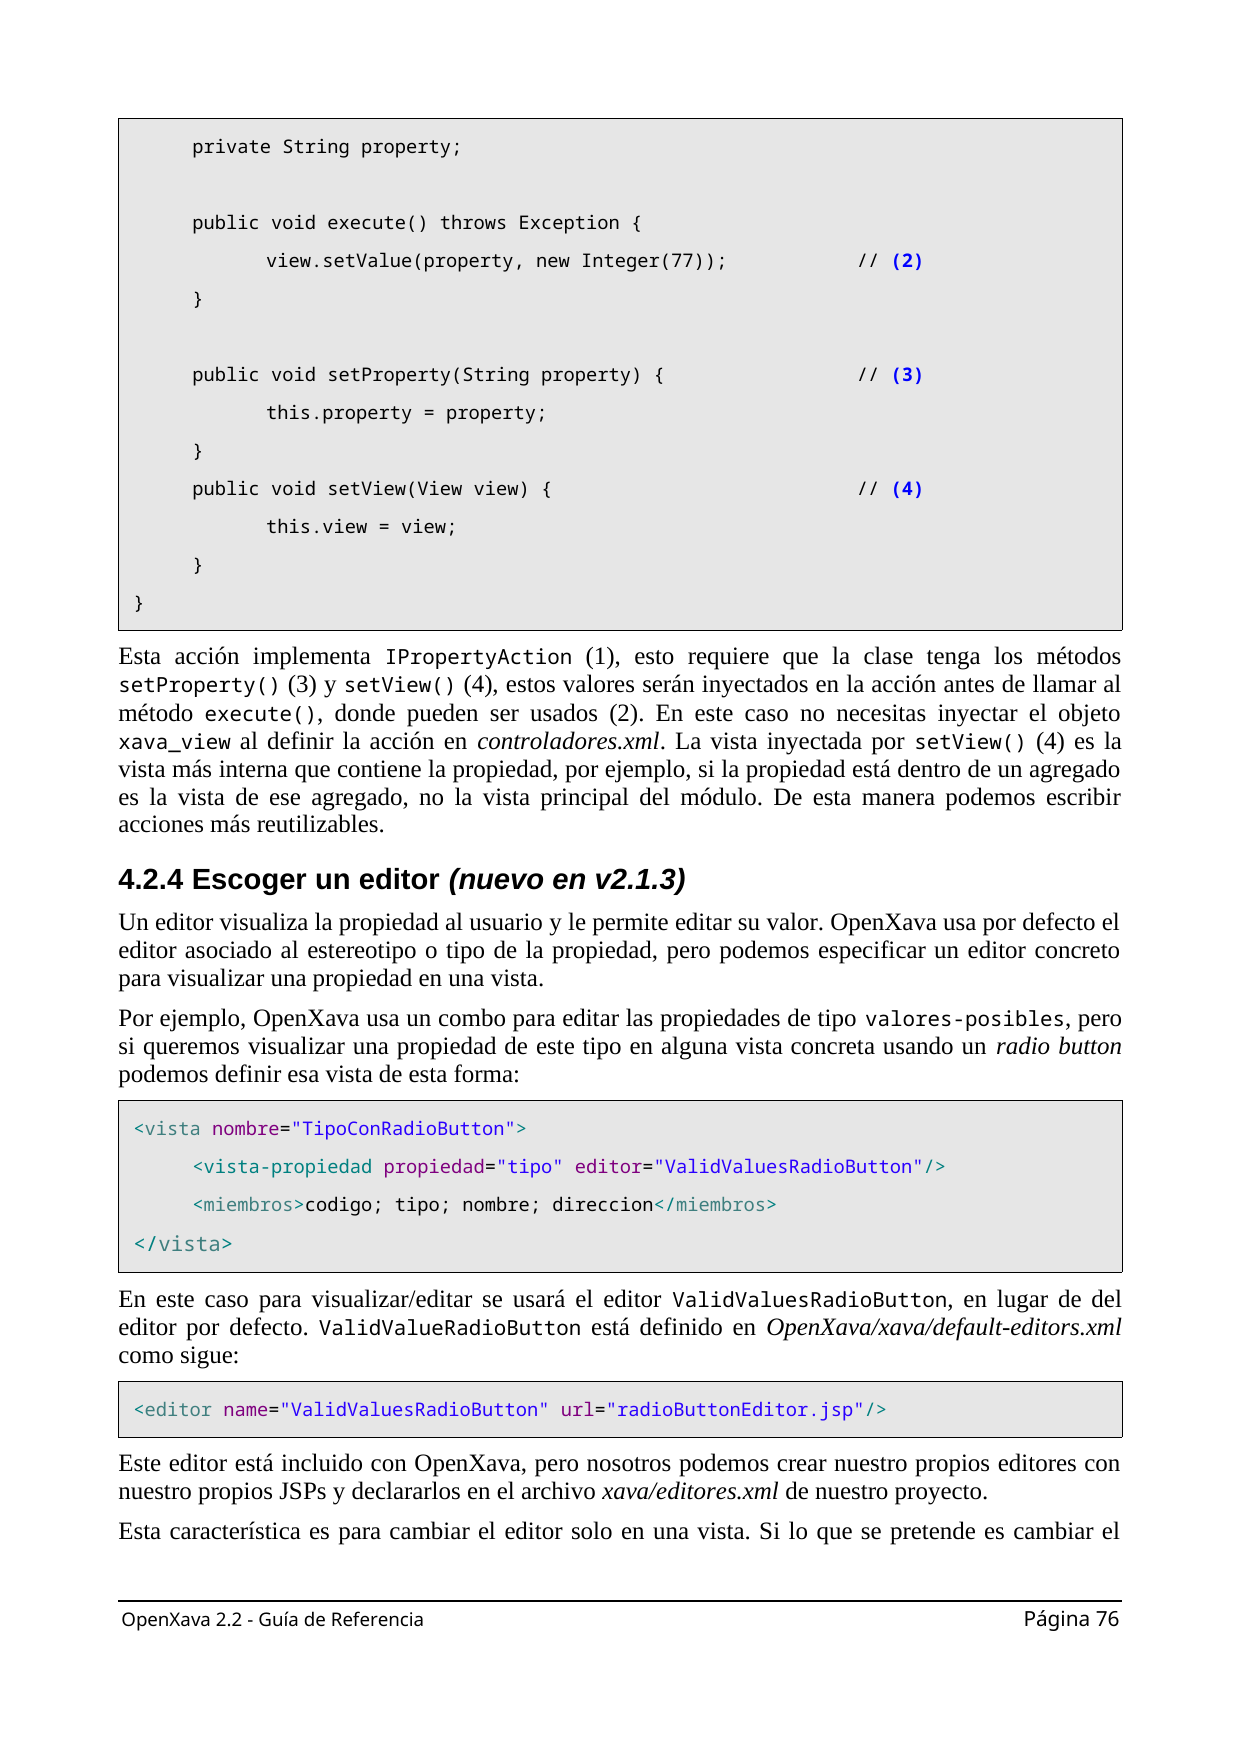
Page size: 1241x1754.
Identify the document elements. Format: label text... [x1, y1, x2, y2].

text view.setValue(property, new Integer(77)); // (2) [119, 232, 1122, 270]
subtitle Escoger un editor (nuevo en v2.1.3) [118, 863, 1122, 896]
text } [119, 574, 1122, 630]
text <miembros>codigo; tipo; nombre; direccion</miembros> [119, 1176, 1122, 1214]
text Este editor está incluido con OpenXava, pero nosotros podemos crear nuestro propios editores con nuestro propios JSPs y declararlos en el archivo xava/editores.xml de nuestro proyecto. [118, 1449, 1122, 1505]
text this.view = view; [119, 498, 1122, 536]
text Por ejemplo, OpenXava usa un combo para editar las propiedades de tipo valores-posibles, pero si queremos visualizar una propiedad de este tipo en alguna vista concreta usando un radio button podemos definir esa vista de esta forma: [118, 1004, 1122, 1088]
text public void execute() throws Exception { [119, 194, 1122, 232]
text this.property = property; [119, 384, 1122, 422]
text } [119, 422, 1122, 460]
text Esta característica es para cambiar el editor solo en una vista. Si lo que se pretende es cambiar el [118, 1517, 1122, 1545]
text </vista> [119, 1214, 1122, 1272]
text En este caso para visualizar/editar se usará el editor ValidValuesRadioButton, en lugar de del editor por defecto. ValidValueRadioButton está definido en OpenXava/xava/default-editors.xml como sigue: [118, 1285, 1122, 1369]
text Esta acción implementa IPropertyAction (1), esto requiere que la clase tenga los métodos setProperty() (3) y setView() (4), estos valores serán inyectados en la acción antes de llamar al método execute(), donde pueden ser usados (2). En este caso no necesitas inyectar el objeto xava_view al definir la acción en controladores.xml. La vista inyectada por setView() (4) es la vista más interna que contiene la propiedad, por ejemplo, si la propiedad está dentro de un agregado es la vista de ese agregado, no la vista principal del módulo. De esta manera podemos escribir acciones más reutilizables. [118, 642, 1122, 838]
text <vista nombre="TipoConRadioButton"> [119, 1101, 1122, 1138]
text public void setView(View view) { // (4) [119, 460, 1122, 498]
text <vista-propiedad propiedad="tipo" editor="ValidValuesRadioButton"/> [119, 1138, 1122, 1176]
text Un editor visualiza la propiedad al usuario y le permite editar su valor. OpenXava usa por defecto el editor asociado al estereotipo o tipo de la propiedad, pero podemos especificar un editor concreto para visualizar una propiedad en una vista. [118, 908, 1122, 992]
text <editor name="ValidValuesRadioButton" url="radioButtonEditor.jsp"/> [119, 1382, 1122, 1437]
text private String property; [119, 119, 1122, 156]
text } [119, 270, 1122, 308]
text public void setProperty(String property) { // (3) [119, 346, 1122, 384]
text } [119, 536, 1122, 574]
